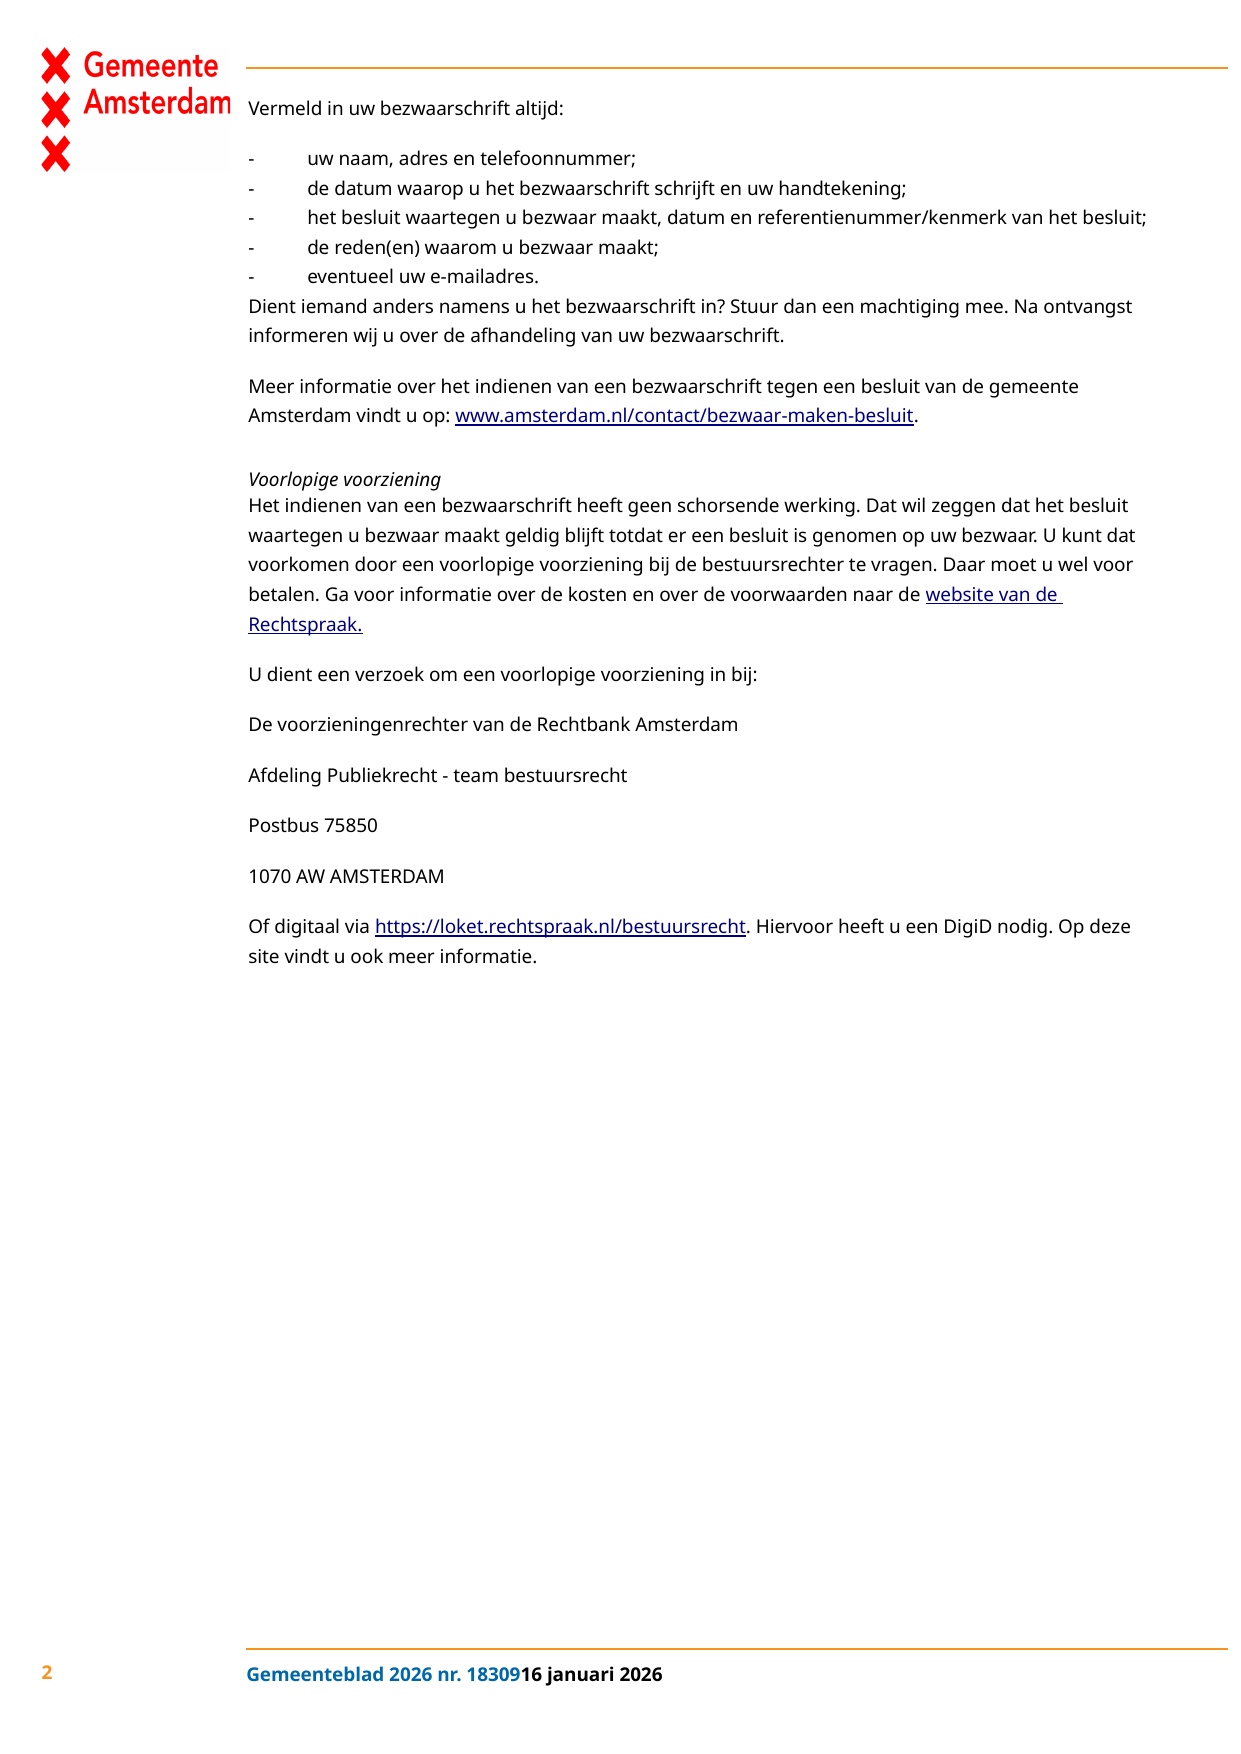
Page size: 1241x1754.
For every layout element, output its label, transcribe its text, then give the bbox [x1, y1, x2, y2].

text De voorzieningenrechter van de Rechtbank Amsterdam [248, 712, 1152, 737]
list het besluit waartegen u bezwaar maakt, datum en referentienummer/kenmerk van het besluit; [248, 204, 1152, 230]
text Vermeld in uw bezwaarschrift altijd: [248, 95, 1152, 121]
text Dient iemand anders namens u het bezwaarschrift in? Stuur dan een machtiging mee. Na ontvangst informeren wij u over de afhandeling van uw bezwaarschrift. [248, 293, 1152, 348]
list de reden(en) waarom u bezwaar maakt; [248, 234, 1152, 260]
text Voorlopige voorziening [248, 467, 1152, 492]
text Postbus 75850 [248, 812, 1152, 838]
text Meer informatie over het indienen van een bezwaarschrift tegen een besluit van de gemeente Amsterdam vindt u op: www.amsterdam.nl/contact/bezwaar-maken-besluit. [248, 373, 1152, 428]
picture [41, 47, 231, 172]
text Of digitaal via https://loket.rechtspraak.nl/bestuursrecht. Hiervoor heeft u een DigiD nodig. Op deze site vindt u ook meer informatie. [248, 913, 1152, 968]
text U dient een verzoek om een voorlopige voorziening in bij: [248, 661, 1152, 687]
list uw naam, adres en telefoonnummer; [248, 145, 1152, 171]
list eventueel uw e-mailadres. [248, 263, 1152, 289]
text 1070 AW AMSTERDAM [248, 863, 1152, 888]
text Afdeling Publiekrecht - team bestuursrecht [248, 762, 1152, 788]
list de datum waarop u het bezwaarschrift schrijft en uw handtekening; [248, 175, 1152, 201]
text Het indienen van een bezwaarschrift heeft geen schorsende werking. Dat wil zeggen dat het besluit waartegen u bezwaar maakt geldig blijft totdat er een besluit is genomen op uw bezwaar. U kunt dat voorkomen door een voorlopige voorziening bij de bestuursrechter te vragen. Daar moet u wel voor betalen. Ga voor informatie over de kosten en over de voorwaarden naar de website van de Rechtspraak. [248, 492, 1152, 636]
